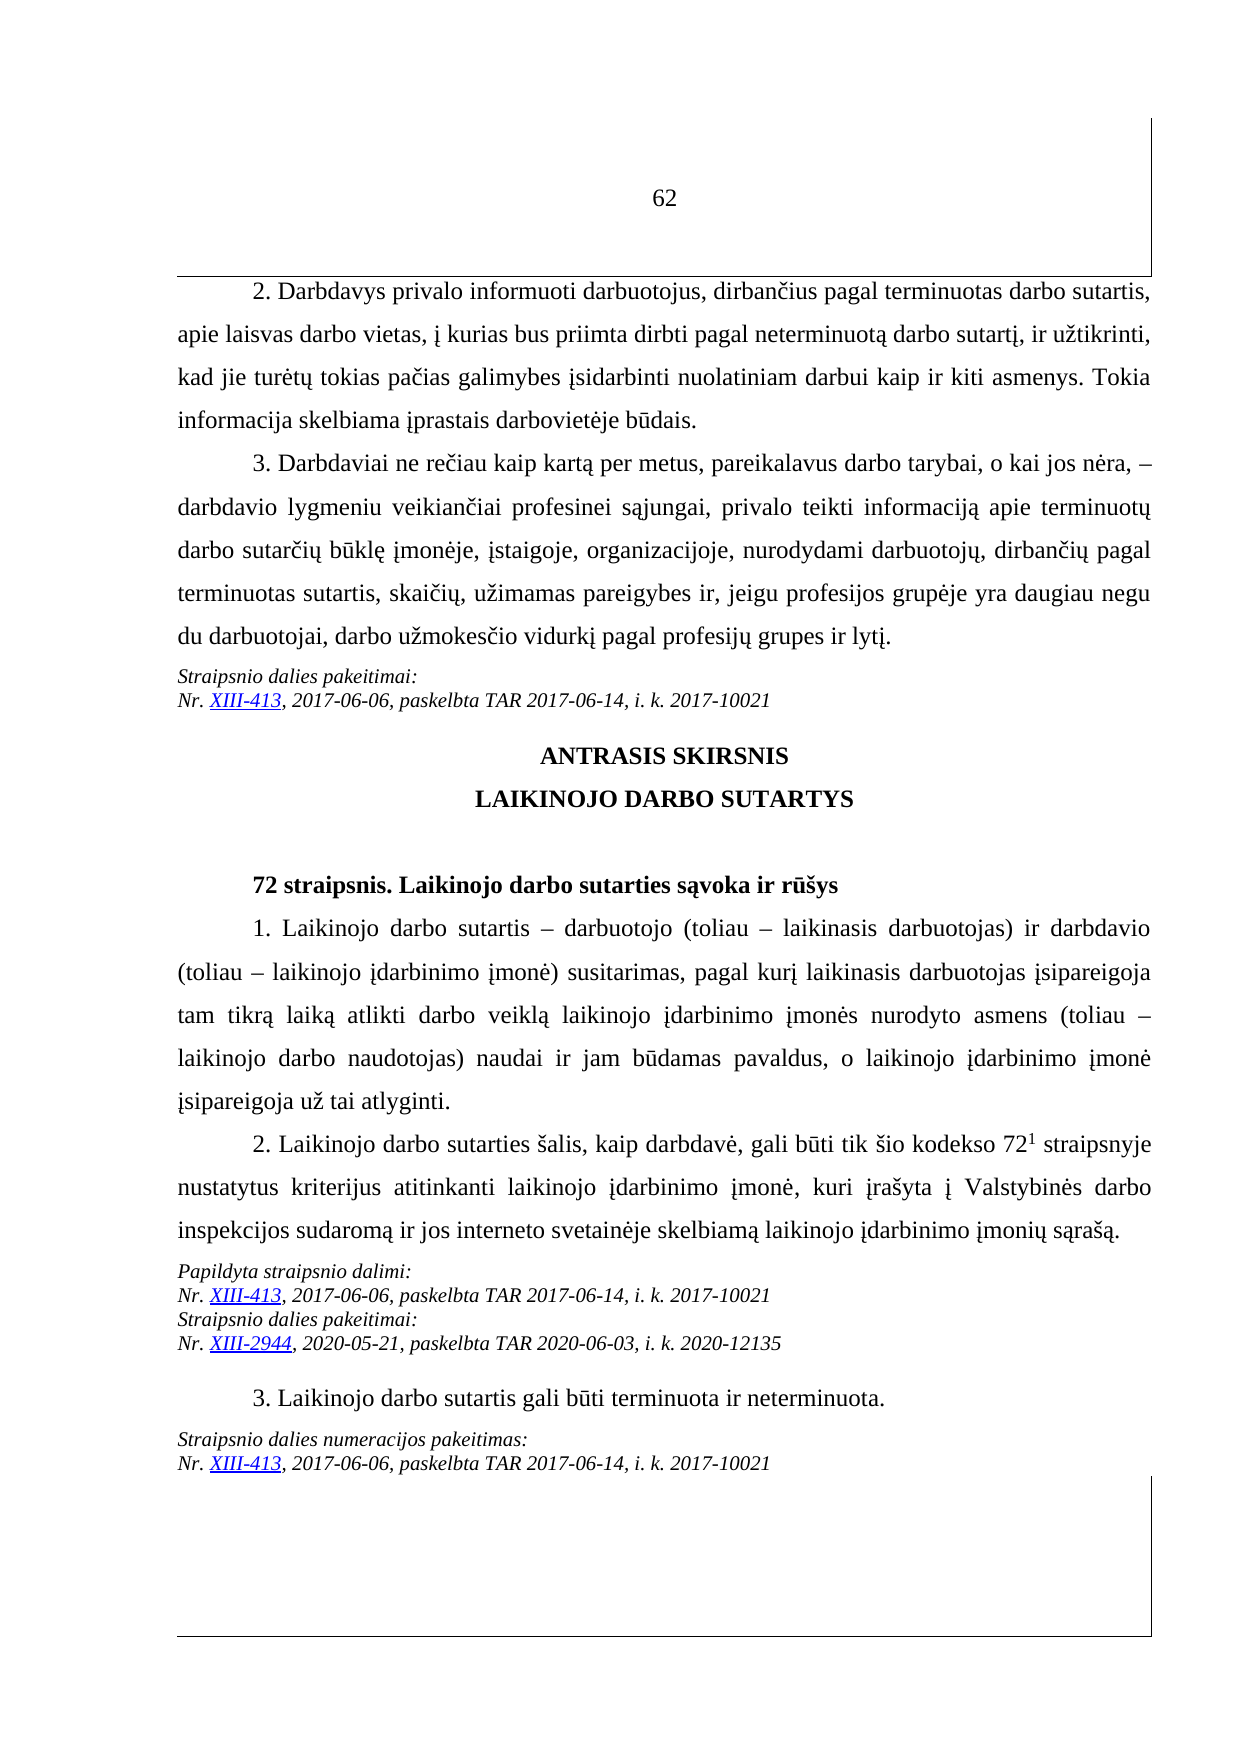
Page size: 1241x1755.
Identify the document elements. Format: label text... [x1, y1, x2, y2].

text Nr. XIII-2944, 2020-05-21, paskelbta TAR 2020-06-03, i. k. 2020-12135 [177, 1331, 1152, 1355]
text LAIKINOJO DARBO SUTARTYS [177, 784, 1152, 813]
text Straipsnio dalies pakeitimai: [177, 1307, 1152, 1331]
text Papildyta straipsnio dalimi: [177, 1258, 1152, 1283]
text 2. Darbdavys privalo informuoti darbuotojus, dirbančius pagal terminuotas darbo sutartis, apie laisvas darbo vietas, į kurias bus priimta dirbti pagal neterminuotą darbo sutartį, ir užtikrinti, kad jie turėtų tokias pačias galimybes įsidarbinti nuolatiniam darbui kaip ir kiti asmenys. Tokia informacija skelbiama įprastais darbovietėje būdais. [177, 276, 1152, 434]
text Straipsnio dalies pakeitimai: [177, 664, 1152, 688]
text 2. Laikinojo darbo sutarties šalis, kaip darbdavė, gali būti tik šio kodekso 721 straipsnyje nustatytus kriterijus atitinkanti laikinojo įdarbinimo įmonė, kuri įrašyta į Valstybinės darbo inspekcijos sudaromą ir jos interneto svetainėje skelbiamą laikinojo įdarbinimo įmonių sąrašą. [177, 1129, 1152, 1244]
subtitle 72 straipsnis. Laikinojo darbo sutarties sąvoka ir rūšys [177, 870, 1152, 899]
text Straipsnio dalies numeracijos pakeitimas: [177, 1427, 1152, 1451]
text 1. Laikinojo darbo sutartis – darbuotojo (toliau – laikinasis darbuotojas) ir darbdavio (toliau – laikinojo įdarbinimo įmonė) susitarimas, pagal kurį laikinasis darbuotojas įsipareigoja tam tikrą laiką atlikti darbo veiklą laikinojo įdarbinimo įmonės nurodyto asmens (toliau –laikinojo darbo naudotojas) naudai ir jam būdamas pavaldus, o laikinojo įdarbinimo įmonė įsipareigoja už tai atlyginti. [177, 913, 1152, 1115]
text Nr. XIII-413, 2017-06-06, paskelbta TAR 2017-06-14, i. k. 2017-10021 [177, 688, 1152, 712]
text Nr. XIII-413, 2017-06-06, paskelbta TAR 2017-06-14, i. k. 2017-10021 [177, 1451, 1152, 1475]
text 3. Laikinojo darbo sutartis gali būti terminuota ir neterminuota. [177, 1383, 1152, 1412]
text Nr. XIII-413, 2017-06-06, paskelbta TAR 2017-06-14, i. k. 2017-10021 [177, 1283, 1152, 1307]
text ANTRASIS SKIRSNIS [177, 741, 1152, 770]
text 3. Darbdaviai ne rečiau kaip kartą per metus, pareikalavus darbo tarybai, o kai jos nėra, – darbdavio lygmeniu veikiančiai profesinei sąjungai, privalo teikti informaciją apie terminuotų darbo sutarčių būklę įmonėje, įstaigoje, organizacijoje, nurodydami darbuotojų, dirbančių pagal terminuotas sutartis, skaičių, užimamas pareigybes ir, jeigu profesijos grupėje yra daugiau negu du darbuotojai, darbo užmokesčio vidurkį pagal profesijų grupes ir lytį. [177, 448, 1152, 650]
